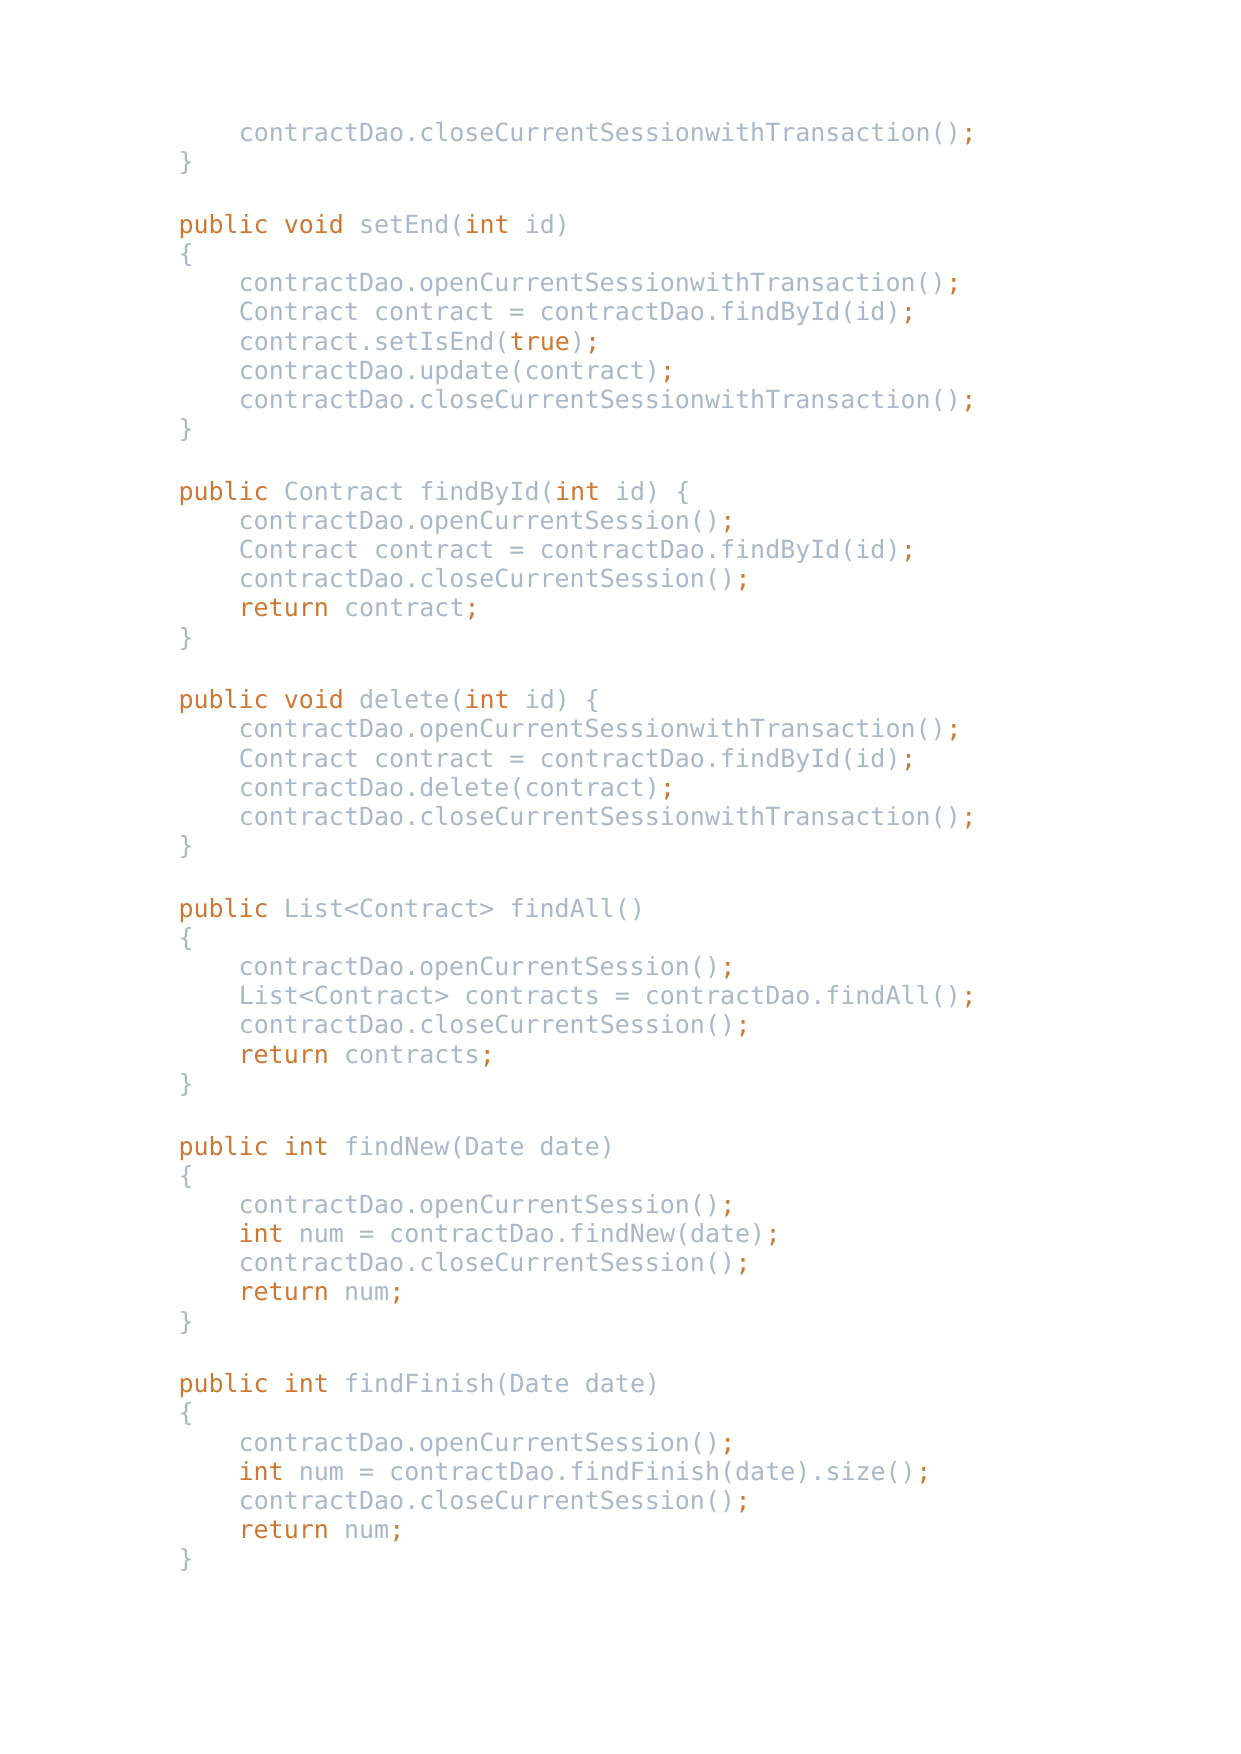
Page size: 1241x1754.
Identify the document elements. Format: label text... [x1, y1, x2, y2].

text contractDao.closeCurrentSessionwithTransaction(); } public void setEnd(int id) { contractDao.openCurrentSessionwithTransaction(); Contract contract = contractDao.findById(id); contract.setIsEnd(true); contractDao.update(contract); contractDao.closeCurrentSessionwithTransaction(); } public Contract findById(int id) { contractDao.openCurrentSession(); Contract contract = contractDao.findById(id); contractDao.closeCurrentSession(); return contract; } public void delete(int id) { contractDao.openCurrentSessionwithTransaction(); Contract contract = contractDao.findById(id); contractDao.delete(contract); contractDao.closeCurrentSessionwithTransaction(); } public List<Contract> findAll() { contractDao.openCurrentSession(); List<Contract> contracts = contractDao.findAll(); contractDao.closeCurrentSession(); return contracts; } public int findNew(Date date) { contractDao.openCurrentSession(); int num = contractDao.findNew(date); contractDao.closeCurrentSession(); return num; } public int findFinish(Date date) { contractDao.openCurrentSession(); int num = contractDao.findFinish(date).size(); contractDao.closeCurrentSession(); return num; } [118, 118, 1122, 1607]
